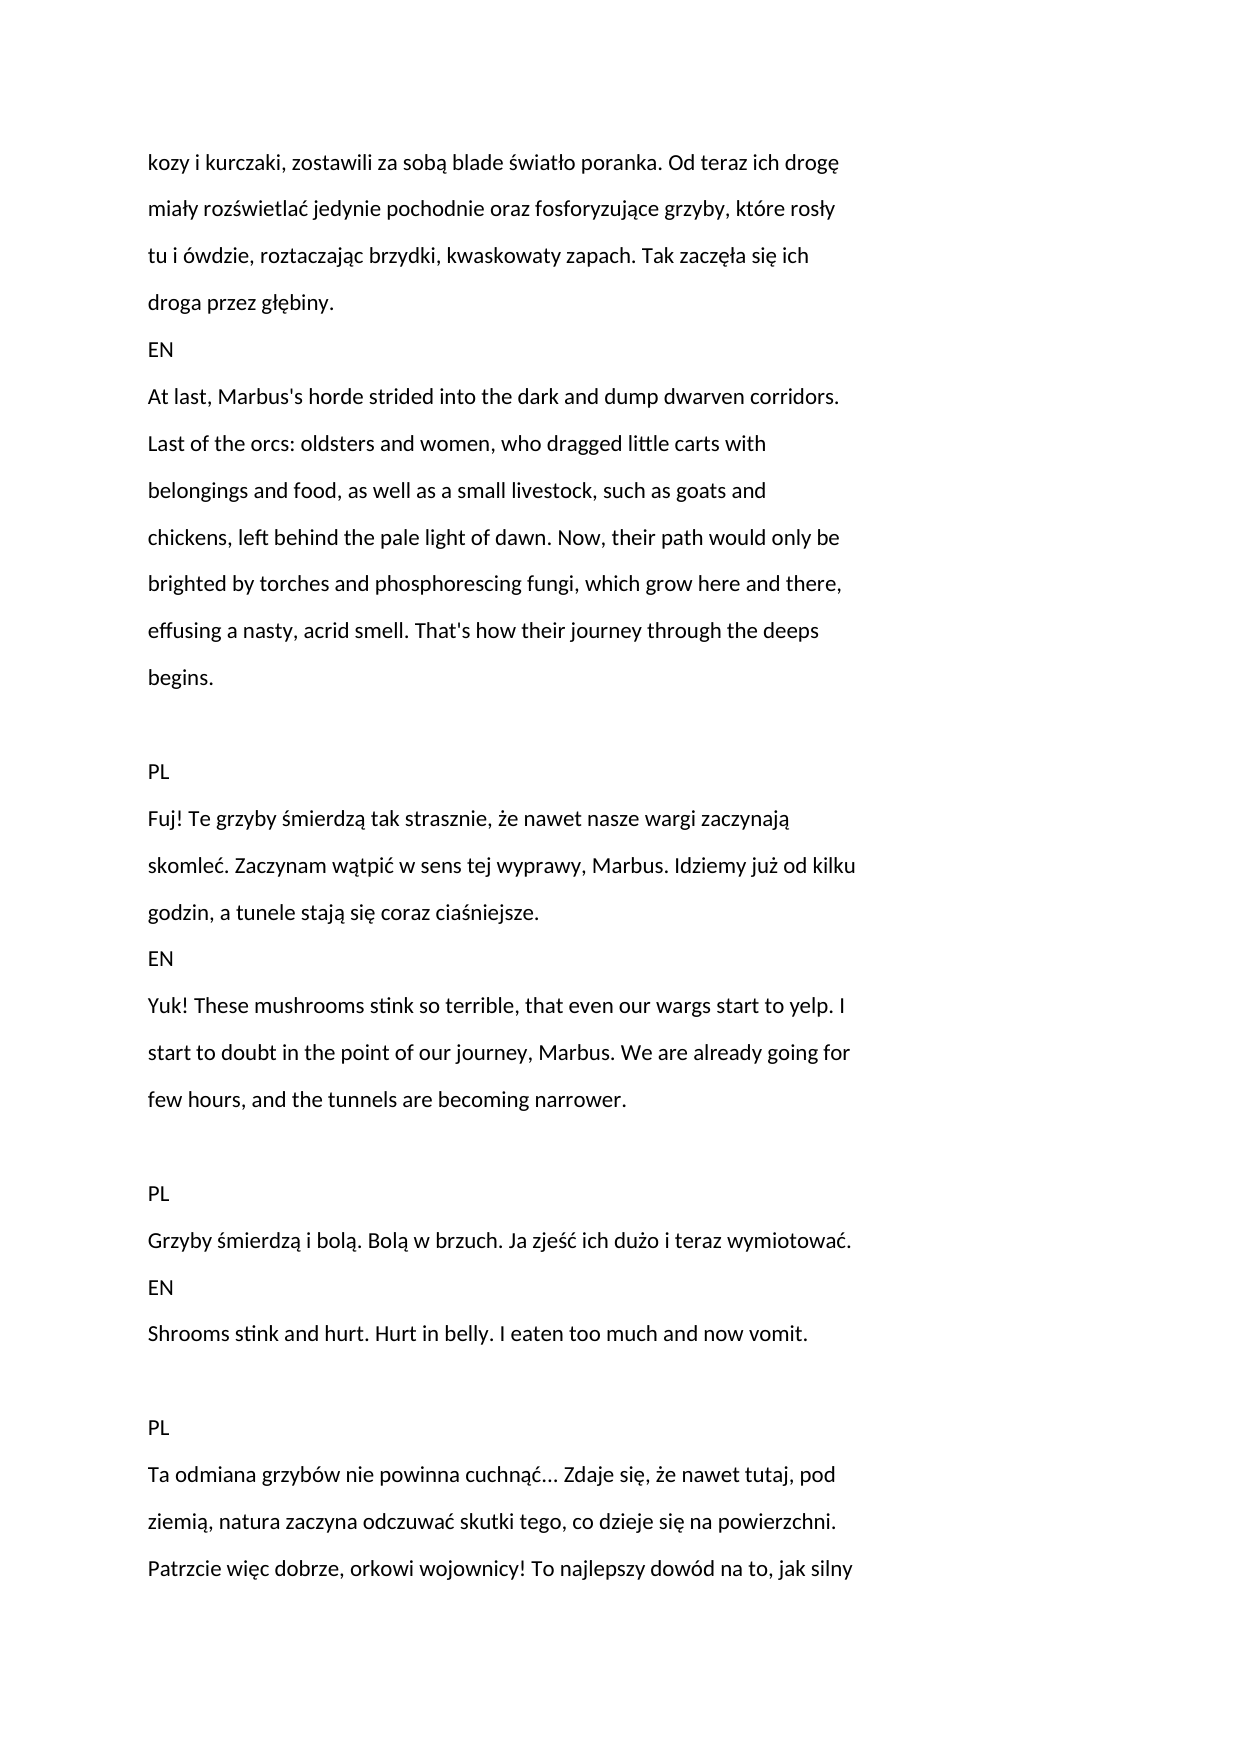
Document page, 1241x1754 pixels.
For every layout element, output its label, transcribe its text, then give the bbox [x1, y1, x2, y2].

text ziemią, natura zaczyna odczuwać skutki tego, co dzieje się na powierzchni. [148, 1507, 1093, 1535]
text brighted by torches and phosphorescing fungi, which grow here and there, [148, 569, 1093, 597]
text few hours, and the tunnels are becoming narrower. [148, 1085, 1093, 1113]
text godzin, a tunele stają się coraz ciaśniejsze. [148, 898, 1093, 926]
text Ta odmiana grzybów nie powinna cuchnąć... Zdaje się, że nawet tutaj, pod [148, 1460, 1093, 1488]
text Yuk! These mushrooms stink so terrible, that even our wargs start to yelp. I [148, 991, 1093, 1019]
text Patrzcie więc dobrze, orkowi wojownicy! To najlepszy dowód na to, jak silny [148, 1554, 1093, 1582]
text miały rozświetlać jedynie pochodnie oraz fosforyzujące grzyby, które rosły [148, 194, 1093, 222]
text PL [148, 1413, 1093, 1441]
text Last of the orcs: oldsters and women, who dragged little carts with [148, 429, 1093, 457]
text PL [148, 757, 1093, 785]
text tu i ówdzie, roztaczając brzydki, kwaskowaty zapach. Tak zaczęła się ich [148, 241, 1093, 269]
text kozy i kurczaki, zostawili za sobą blade światło poranka. Od teraz ich drogę [148, 148, 1093, 176]
text EN [148, 335, 1093, 363]
text chickens, left behind the pale light of dawn. Now, their path would only be [148, 523, 1093, 551]
text Fuj! Te grzyby śmierdzą tak strasznie, że nawet nasze wargi zaczynają [148, 804, 1093, 832]
text begins. [148, 663, 1093, 691]
text Shrooms stink and hurt. Hurt in belly. I eaten too much and now vomit. [148, 1319, 1093, 1347]
text EN [148, 944, 1093, 972]
text EN [148, 1273, 1093, 1301]
text At last, Marbus's horde strided into the dark and dump dwarven corridors. [148, 382, 1093, 410]
text PL [148, 1179, 1093, 1207]
text belongings and food, as well as a small livestock, such as goats and [148, 476, 1093, 504]
text skomleć. Zaczynam wątpić w sens tej wyprawy, Marbus. Idziemy już od kilku [148, 851, 1093, 879]
text Grzyby śmierdzą i bolą. Bolą w brzuch. Ja zjeść ich dużo i teraz wymiotować. [148, 1226, 1093, 1254]
text droga przez głębiny. [148, 288, 1093, 316]
text start to doubt in the point of our journey, Marbus. We are already going for [148, 1038, 1093, 1066]
text effusing a nasty, acrid smell. That's how their journey through the deeps [148, 616, 1093, 644]
